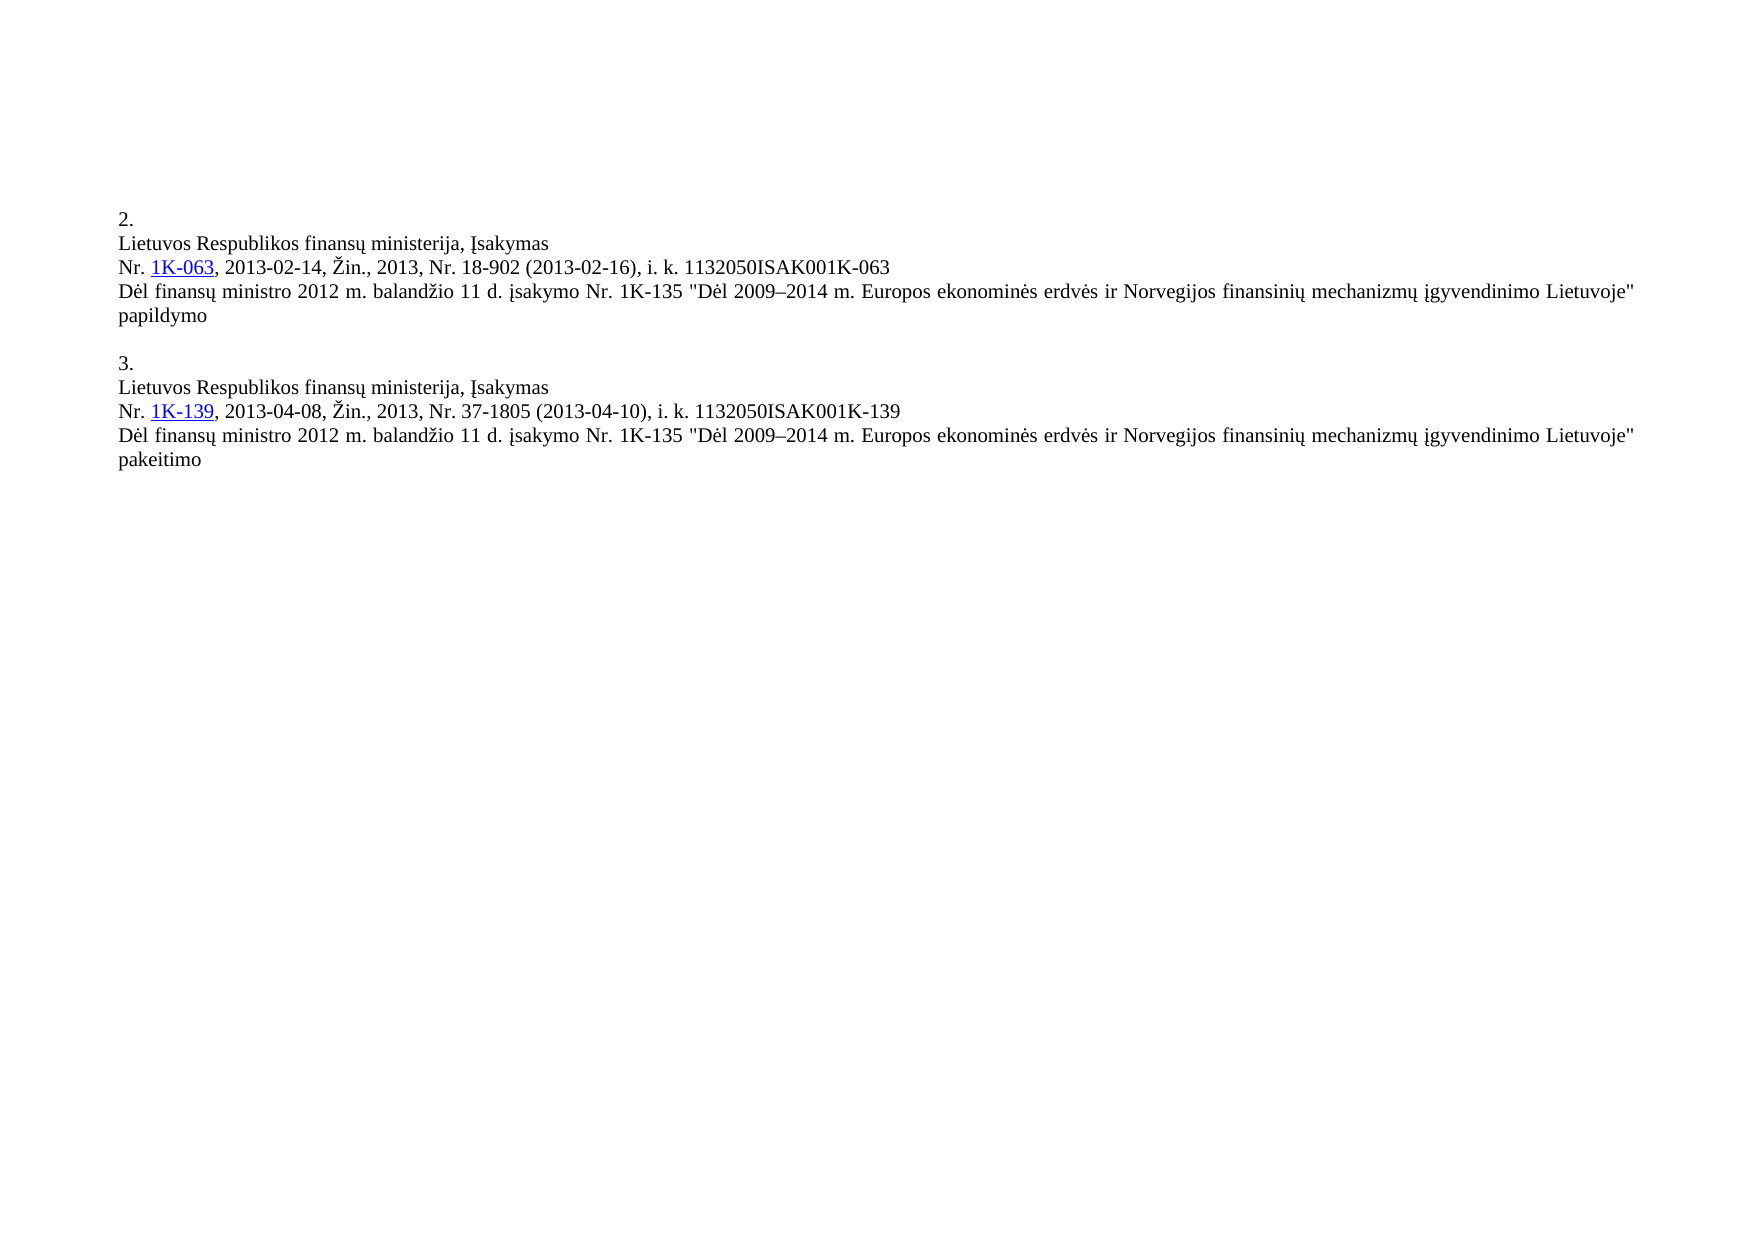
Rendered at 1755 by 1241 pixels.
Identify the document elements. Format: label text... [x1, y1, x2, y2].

text Nr. 1K-063, 2013-02-14, Žin., 2013, Nr. 18-902 (2013-02-16), i. k. 1132050ISAK001K-063 [118, 255, 1636, 279]
text Nr. 1K-139, 2013-04-08, Žin., 2013, Nr. 37-1805 (2013-04-10), i. k. 1132050ISAK001K-139 [118, 399, 1636, 423]
text Lietuvos Respublikos finansų ministerija, Įsakymas [118, 375, 1636, 399]
text Lietuvos Respublikos finansų ministerija, Įsakymas [118, 231, 1636, 255]
text Dėl finansų ministro 2012 m. balandžio 11 d. įsakymo Nr. 1K-135 "Dėl 2009–2014 m. Europos ekonominės erdvės ir Norvegijos finansinių mechanizmų įgyvendinimo Lietuvoje" papildymo [118, 279, 1636, 327]
text Dėl finansų ministro 2012 m. balandžio 11 d. įsakymo Nr. 1K-135 "Dėl 2009–2014 m. Europos ekonominės erdvės ir Norvegijos finansinių mechanizmų įgyvendinimo Lietuvoje" pakeitimo [118, 423, 1636, 471]
text 2. [118, 207, 1636, 231]
text 3. [118, 351, 1636, 375]
